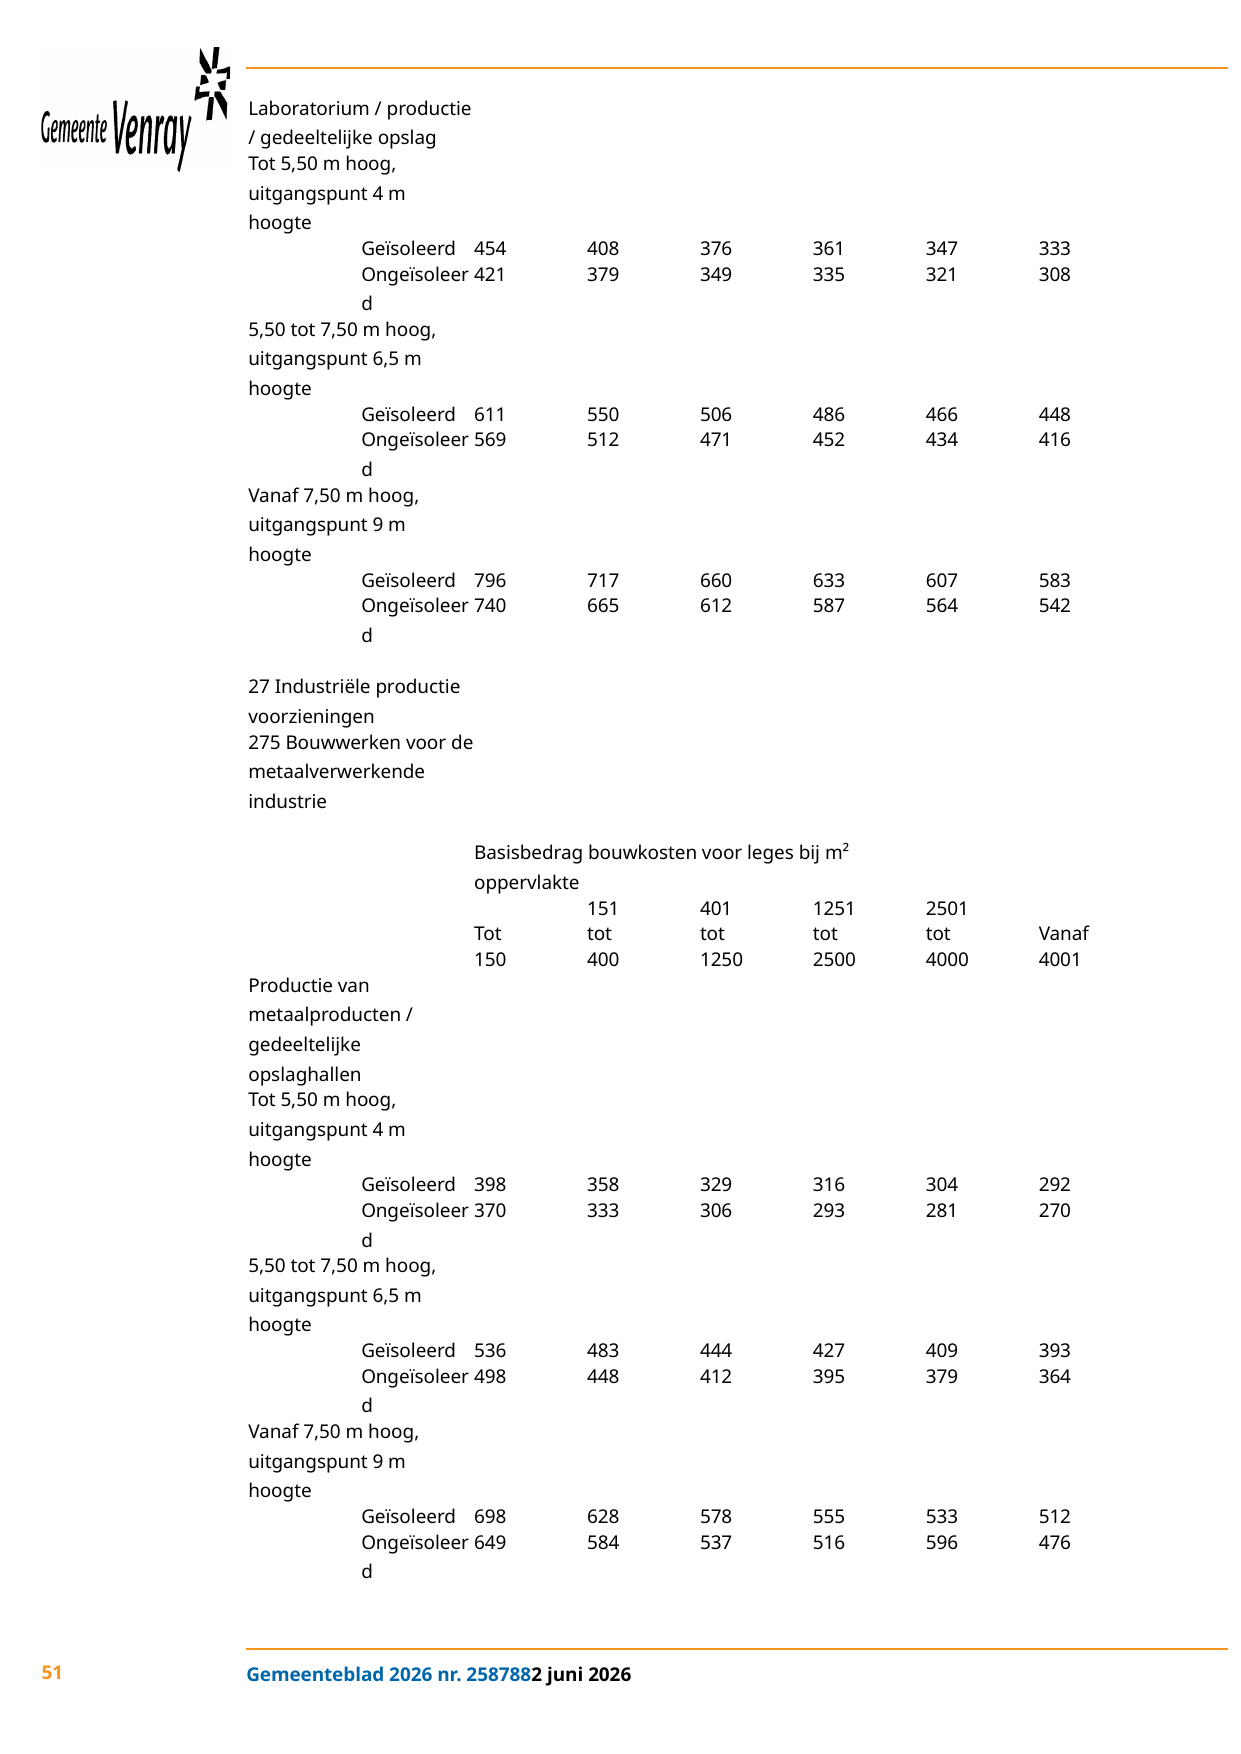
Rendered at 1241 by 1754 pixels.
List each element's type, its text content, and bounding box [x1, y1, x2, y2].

table_cell [361, 814, 474, 839]
table_cell [474, 674, 587, 729]
table_cell [248, 427, 361, 482]
table_cell 611 [474, 401, 587, 427]
table_cell 308 [1039, 261, 1152, 316]
table_cell 550 [587, 401, 700, 427]
table_cell [1039, 840, 1152, 895]
table_cell 583 [1039, 567, 1152, 593]
table_cell [926, 1087, 1038, 1171]
table_cell Geïsoleerd [361, 401, 474, 427]
table_cell [248, 1171, 361, 1197]
table_cell 498 [474, 1363, 587, 1418]
table_cell 349 [700, 261, 813, 316]
table_cell [813, 648, 926, 674]
table_cell [361, 840, 474, 895]
table_cell 1251 [813, 895, 926, 921]
table_cell [474, 814, 587, 839]
table_cell 4001 [1039, 946, 1152, 972]
table_cell [926, 648, 1038, 674]
table_cell [700, 1419, 813, 1503]
table_cell 150 [474, 946, 587, 972]
table_cell [926, 95, 1038, 150]
table_cell [813, 1584, 926, 1610]
table_cell tot [926, 921, 1038, 946]
table_cell [700, 482, 813, 567]
table_cell [700, 1087, 813, 1171]
table_cell 281 [926, 1197, 1038, 1252]
table_cell [474, 482, 587, 567]
table_cell [587, 482, 700, 567]
table_cell 401 [700, 895, 813, 921]
table_cell 448 [587, 1363, 700, 1418]
table_cell 516 [813, 1529, 926, 1584]
table_cell 596 [926, 1529, 1038, 1584]
table_cell [248, 235, 361, 261]
table_cell 398 [474, 1171, 587, 1197]
table_cell 304 [926, 1171, 1038, 1197]
table_cell [1039, 729, 1152, 814]
table_cell tot [813, 921, 926, 946]
table_cell 698 [474, 1503, 587, 1529]
table_cell 400 [587, 946, 700, 972]
table_cell [1039, 482, 1152, 567]
table_cell [361, 921, 474, 946]
table_cell [587, 648, 700, 674]
table_cell [813, 1253, 926, 1337]
table_cell Ongeïsoleerd [361, 1363, 474, 1418]
table_cell [248, 1584, 361, 1610]
table_cell [361, 946, 474, 972]
table_cell [813, 95, 926, 150]
table_cell [474, 972, 587, 1087]
table_cell 364 [1039, 1363, 1152, 1418]
table_cell [587, 95, 700, 150]
table_cell tot [700, 921, 813, 946]
table_cell Geïsoleerd [361, 235, 474, 261]
table_cell 5,50 tot 7,50 m hoog, uitgangspunt 6,5 m hoogte [248, 316, 474, 401]
table_cell 329 [700, 1171, 813, 1197]
table_cell [700, 1253, 813, 1337]
table_cell 412 [700, 1363, 813, 1418]
table_cell Geïsoleerd [361, 1338, 474, 1363]
table_cell Basisbedrag bouwkosten voor leges bij m² oppervlakte [474, 840, 926, 895]
table_cell [926, 482, 1038, 567]
table_cell [700, 648, 813, 674]
table_cell [1039, 1584, 1152, 1610]
table_cell 393 [1039, 1338, 1152, 1363]
picture [41, 47, 231, 172]
table_cell [474, 648, 587, 674]
table_cell [1039, 648, 1152, 674]
table_cell 416 [1039, 427, 1152, 482]
table_cell 660 [700, 567, 813, 593]
table_cell Productie van metaalproducten / gedeeltelijke opslaghallen [248, 972, 474, 1087]
table_cell 409 [926, 1338, 1038, 1363]
table_cell 421 [474, 261, 587, 316]
table_cell 275 Bouwwerken voor de metaalverwerkende industrie [248, 729, 474, 814]
table_cell [1039, 814, 1152, 839]
table_cell 454 [474, 235, 587, 261]
table_cell 321 [926, 261, 1038, 316]
table_cell [587, 150, 700, 235]
table_cell 512 [1039, 1503, 1152, 1529]
table_cell 665 [587, 593, 700, 648]
table_cell 555 [813, 1503, 926, 1529]
table_cell 333 [587, 1197, 700, 1252]
table_cell 740 [474, 593, 587, 648]
table_cell [361, 1584, 474, 1610]
table_cell [1039, 972, 1152, 1087]
table_cell 486 [813, 401, 926, 427]
table_cell 506 [700, 401, 813, 427]
table_cell [813, 316, 926, 401]
table_cell 379 [587, 261, 700, 316]
table_cell 292 [1039, 1171, 1152, 1197]
table_cell [1039, 95, 1152, 150]
table_cell [474, 95, 587, 150]
table_cell 628 [587, 1503, 700, 1529]
table_cell [926, 814, 1038, 839]
table_cell [926, 674, 1038, 729]
table_cell [700, 674, 813, 729]
table_cell 361 [813, 235, 926, 261]
table_cell [1039, 1419, 1152, 1503]
table_cell Ongeïsoleerd [361, 261, 474, 316]
table_cell 483 [587, 1338, 700, 1363]
table_cell [587, 972, 700, 1087]
table_cell Geïsoleerd [361, 567, 474, 593]
table_cell 1250 [700, 946, 813, 972]
table_cell [587, 729, 700, 814]
table_cell [813, 1419, 926, 1503]
table_cell [474, 1087, 587, 1171]
table_cell 293 [813, 1197, 926, 1252]
table_cell [813, 674, 926, 729]
table_cell [248, 895, 361, 921]
table_cell [474, 150, 587, 235]
table_cell [700, 972, 813, 1087]
table_cell [248, 1503, 361, 1529]
table_cell [926, 972, 1038, 1087]
table_cell [813, 972, 926, 1087]
table_cell 306 [700, 1197, 813, 1252]
table_cell Vanaf [1039, 921, 1152, 946]
table_cell 448 [1039, 401, 1152, 427]
table_cell 444 [700, 1338, 813, 1363]
table_cell [248, 567, 361, 593]
table_cell [813, 150, 926, 235]
table_cell 434 [926, 427, 1038, 482]
table_cell [926, 1253, 1038, 1337]
table_cell 717 [587, 567, 700, 593]
table_cell 270 [1039, 1197, 1152, 1252]
table_cell [587, 674, 700, 729]
table_cell 2501 [926, 895, 1038, 921]
table_cell [700, 150, 813, 235]
table_cell 335 [813, 261, 926, 316]
table_cell 316 [813, 1171, 926, 1197]
table_cell [248, 1363, 361, 1418]
table_cell Laboratorium / productie / gedeeltelijke opslag [248, 95, 474, 150]
table_cell 471 [700, 427, 813, 482]
table_cell 649 [474, 1529, 587, 1584]
table_cell [1039, 1253, 1152, 1337]
table_cell 358 [587, 1171, 700, 1197]
table_cell [813, 729, 926, 814]
table_cell [248, 648, 361, 674]
table_cell [926, 316, 1038, 401]
table_cell 452 [813, 427, 926, 482]
table_cell [700, 814, 813, 839]
table_cell Tot 5,50 m hoog, uitgangspunt 4 m hoogte [248, 1087, 474, 1171]
table_cell [926, 1584, 1038, 1610]
table_cell 542 [1039, 593, 1152, 648]
table_cell [587, 814, 700, 839]
table_cell [926, 1419, 1038, 1503]
table_cell Vanaf 7,50 m hoog, uitgangspunt 9 m hoogte [248, 1419, 474, 1503]
table_cell 533 [926, 1503, 1038, 1529]
table_cell 607 [926, 567, 1038, 593]
table_cell Ongeïsoleerd [361, 593, 474, 648]
table_cell [587, 1584, 700, 1610]
table_cell 578 [700, 1503, 813, 1529]
table_cell [587, 316, 700, 401]
table_cell [813, 814, 926, 839]
table_cell [248, 946, 361, 972]
table_cell 4000 [926, 946, 1038, 972]
table_cell [361, 648, 474, 674]
table_cell [474, 1584, 587, 1610]
table_cell [587, 1087, 700, 1171]
table_cell [926, 729, 1038, 814]
table_cell Tot 5,50 m hoog, uitgangspunt 4 m hoogte [248, 150, 474, 235]
table_cell [926, 150, 1038, 235]
table_cell [474, 1419, 587, 1503]
table_cell Ongeïsoleerd [361, 1529, 474, 1584]
table_cell [474, 895, 587, 921]
table_cell [1039, 1087, 1152, 1171]
table_cell 347 [926, 235, 1038, 261]
table_cell Ongeïsoleerd [361, 427, 474, 482]
table_cell [248, 261, 361, 316]
table_cell [1039, 316, 1152, 401]
table_cell [248, 814, 361, 839]
table_cell [813, 482, 926, 567]
table_cell [587, 1419, 700, 1503]
table_cell [248, 1197, 361, 1252]
table_cell 564 [926, 593, 1038, 648]
table_cell [248, 401, 361, 427]
table_cell 379 [926, 1363, 1038, 1418]
table_cell Geïsoleerd [361, 1503, 474, 1529]
table_cell [813, 1087, 926, 1171]
table_cell 537 [700, 1529, 813, 1584]
table_cell 408 [587, 235, 700, 261]
table_cell [248, 1338, 361, 1363]
table_cell [248, 1529, 361, 1584]
table_cell 370 [474, 1197, 587, 1252]
table_cell 466 [926, 401, 1038, 427]
table_cell 536 [474, 1338, 587, 1363]
table_cell 476 [1039, 1529, 1152, 1584]
table_cell [248, 840, 361, 895]
table_cell 2500 [813, 946, 926, 972]
table_cell 796 [474, 567, 587, 593]
table_cell 333 [1039, 235, 1152, 261]
table_cell 427 [813, 1338, 926, 1363]
table_cell 395 [813, 1363, 926, 1418]
table_cell 5,50 tot 7,50 m hoog, uitgangspunt 6,5 m hoogte [248, 1253, 474, 1337]
table_cell 587 [813, 593, 926, 648]
table_cell 633 [813, 567, 926, 593]
table_cell [700, 729, 813, 814]
table_cell [926, 840, 1038, 895]
table_cell [587, 1253, 700, 1337]
table_cell Vanaf 7,50 m hoog, uitgangspunt 9 m hoogte [248, 482, 474, 567]
table_cell [248, 921, 361, 946]
table_cell Geïsoleerd [361, 1171, 474, 1197]
table_cell [700, 1584, 813, 1610]
table_cell [361, 895, 474, 921]
table_cell [474, 729, 587, 814]
table_cell [248, 593, 361, 648]
table_cell tot [587, 921, 700, 946]
table_cell [474, 1253, 587, 1337]
table_cell 27 Industriële productie voorzieningen [248, 674, 474, 729]
table_cell 612 [700, 593, 813, 648]
table_cell [1039, 895, 1152, 921]
table_cell 584 [587, 1529, 700, 1584]
table_cell [474, 316, 587, 401]
table_cell 569 [474, 427, 587, 482]
table_cell 376 [700, 235, 813, 261]
table_cell 151 [587, 895, 700, 921]
table_cell [700, 316, 813, 401]
table_cell Ongeïsoleerd [361, 1197, 474, 1252]
table_cell 512 [587, 427, 700, 482]
table_cell Tot [474, 921, 587, 946]
table_cell [1039, 150, 1152, 235]
table_cell [1039, 674, 1152, 729]
table_cell [700, 95, 813, 150]
